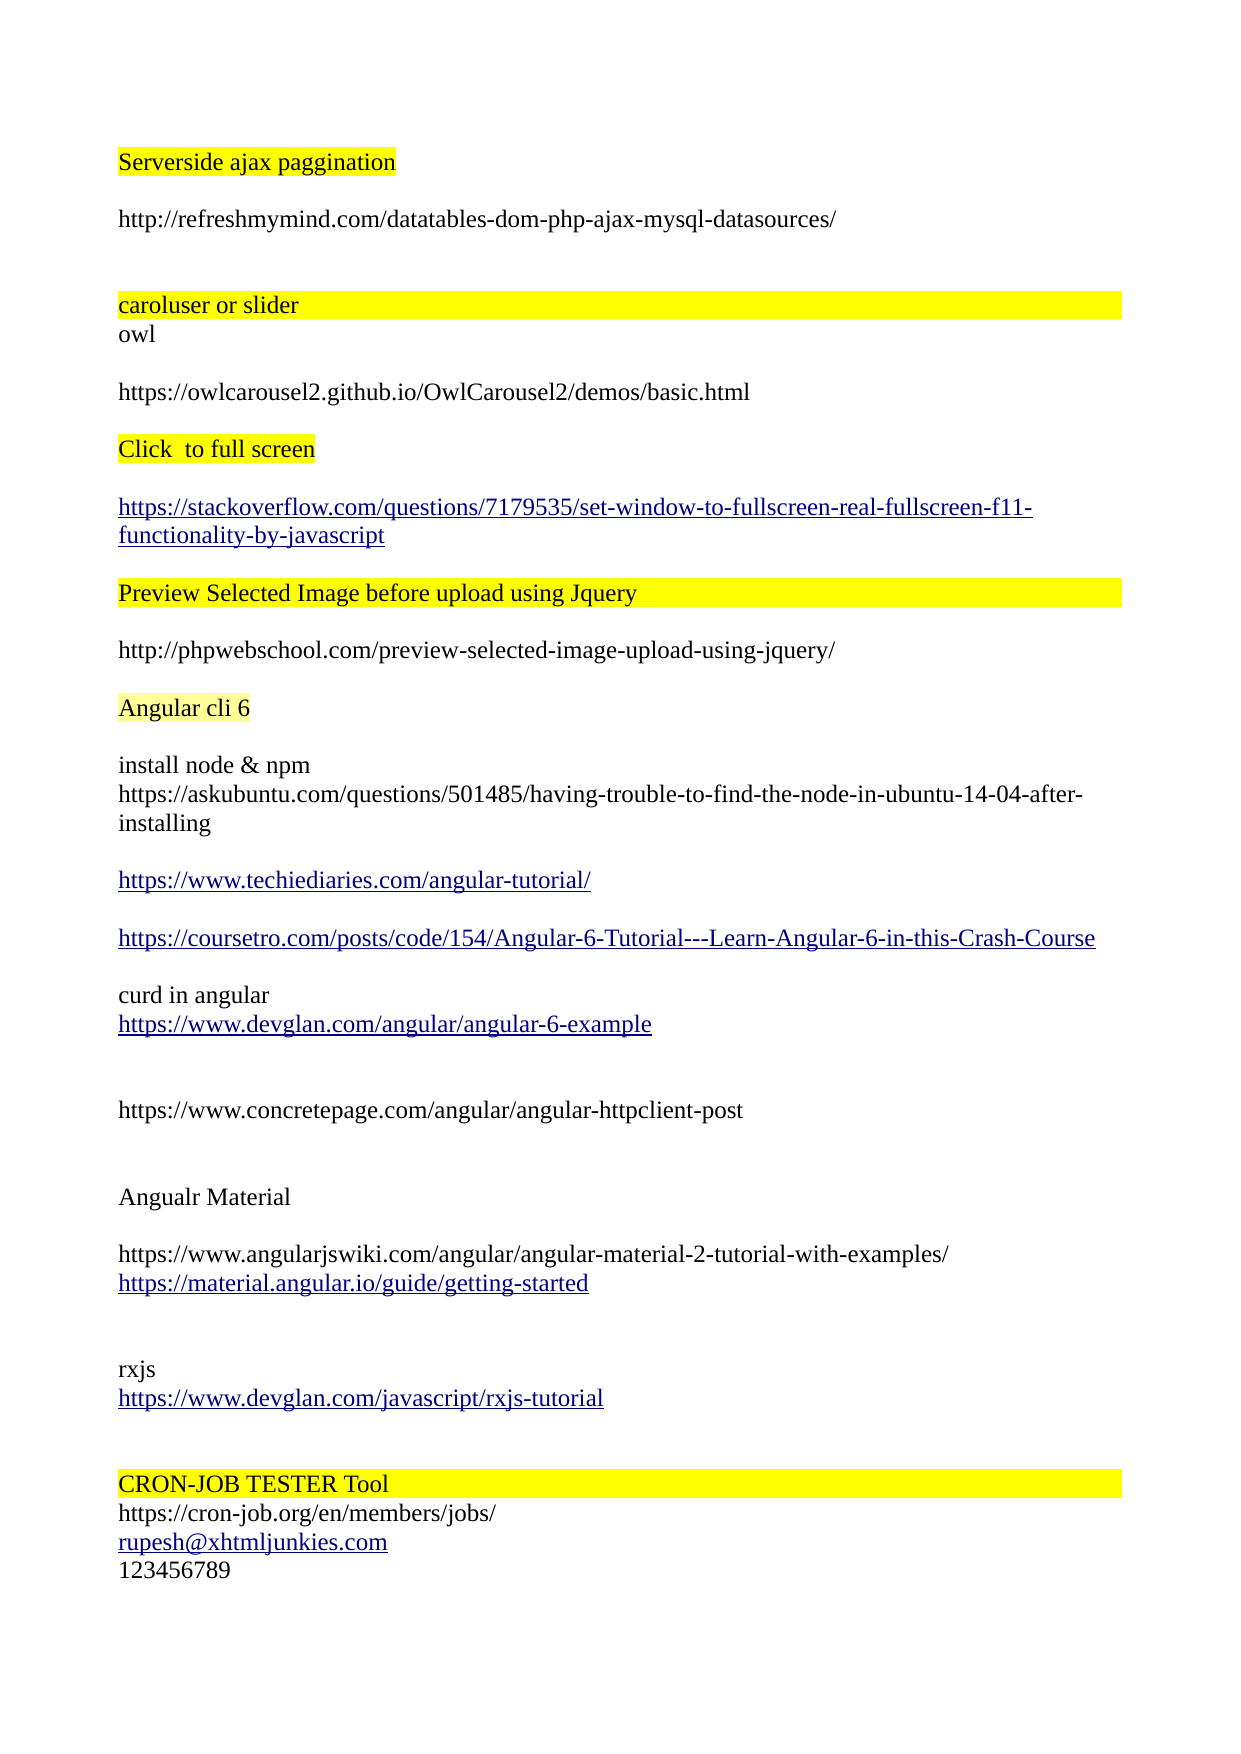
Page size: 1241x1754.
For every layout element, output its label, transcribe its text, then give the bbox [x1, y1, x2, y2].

text https://www.devglan.com/angular/angular-6-example [118, 1009, 1122, 1038]
text rxjs [118, 1354, 1122, 1383]
text Angular cli 6 [118, 693, 1122, 722]
text Click to full screen [118, 434, 1122, 463]
text Serverside ajax paggination http://refreshmymind.com/datatables-dom-php-ajax-mysql-datasources/ [118, 147, 1122, 233]
text install node & npm [118, 751, 1122, 779]
text CRON-JOB TESTER Tool [118, 1469, 1122, 1498]
text http://phpwebschool.com/preview-selected-image-upload-using-jquery/ [118, 636, 1122, 664]
text https://www.devglan.com/javascript/rxjs-tutorial [118, 1383, 1122, 1412]
text https://stackoverflow.com/questions/7179535/set-window-to-fullscreen-real-fullscreen-f11-functionality-by-javascript [118, 492, 1122, 549]
text caroluser or slider [118, 291, 1122, 319]
text https://cron-job.org/en/members/jobs/ [118, 1498, 1122, 1527]
text https://www.concretepage.com/angular/angular-httpclient-post [118, 1096, 1122, 1124]
text Angualr Material [118, 1182, 1122, 1211]
text https://coursetro.com/posts/code/154/Angular-6-Tutorial---Learn-Angular-6-in-this-Crash-Course [118, 923, 1122, 952]
text curd in angular [118, 981, 1122, 1009]
text https://owlcarousel2.github.io/OwlCarousel2/demos/basic.html [118, 377, 1122, 406]
text owl [118, 319, 1122, 348]
text https://material.angular.io/guide/getting-started [118, 1268, 1122, 1297]
text https://www.angularjswiki.com/angular/angular-material-2-tutorial-with-examples/ [118, 1239, 1122, 1268]
text rupesh@xhtmljunkies.com [118, 1527, 1122, 1556]
text 123456789 [118, 1556, 1122, 1584]
text https://www.techiediaries.com/angular-tutorial/ [118, 866, 1122, 894]
text Preview Selected Image before upload using Jquery [118, 578, 1122, 607]
text https://askubuntu.com/questions/501485/having-trouble-to-find-the-node-in-ubuntu-14-04-after-installing [118, 779, 1122, 837]
